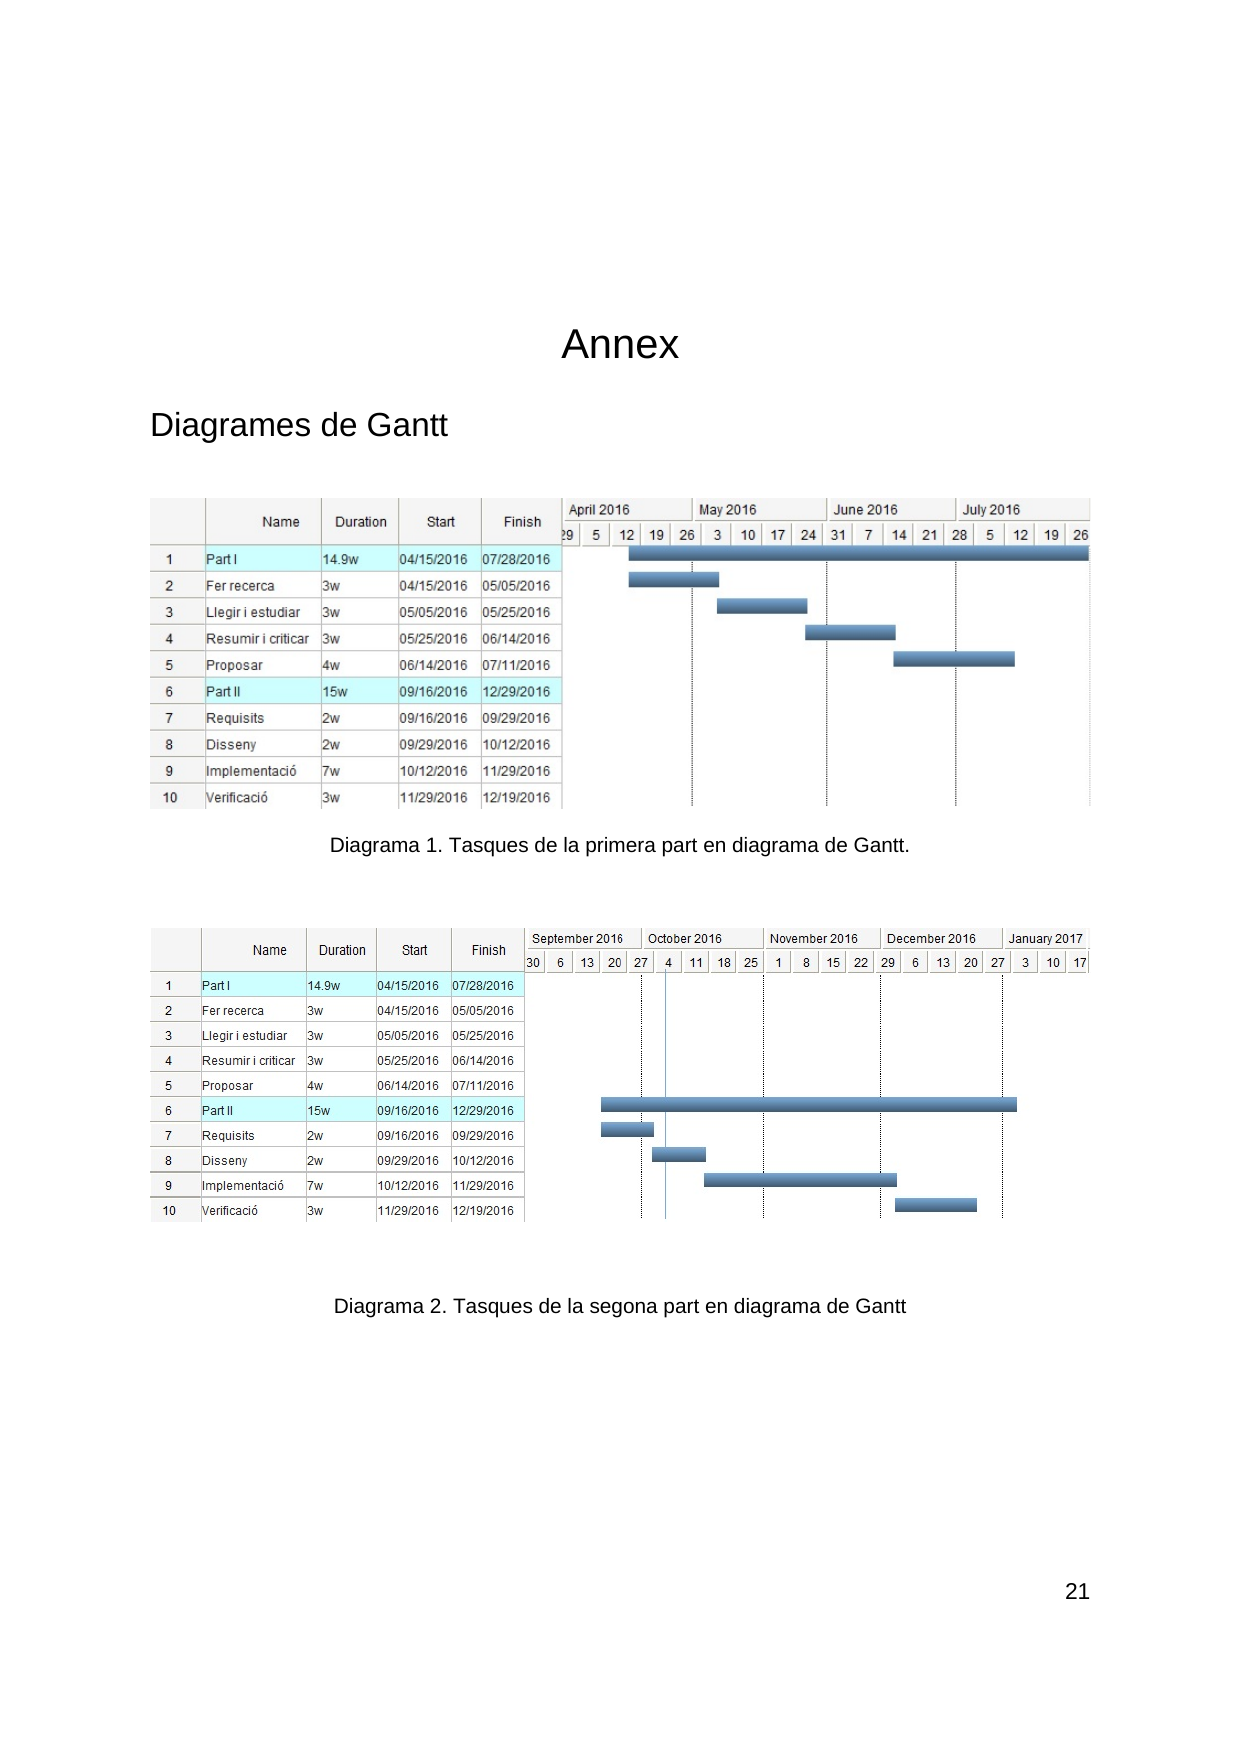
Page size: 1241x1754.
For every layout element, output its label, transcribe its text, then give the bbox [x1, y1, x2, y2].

picture [150, 928, 1091, 1222]
subtitle Annex [150, 319, 1090, 367]
text Diagrama 2. Tasques de la segona part en diagrama de Gantt [150, 1293, 1090, 1317]
subtitle Diagrames de Gantt [150, 404, 1090, 443]
picture [150, 498, 1091, 809]
text Diagrama 1. Tasques de la primera part en diagrama de Gantt. [150, 809, 1090, 857]
